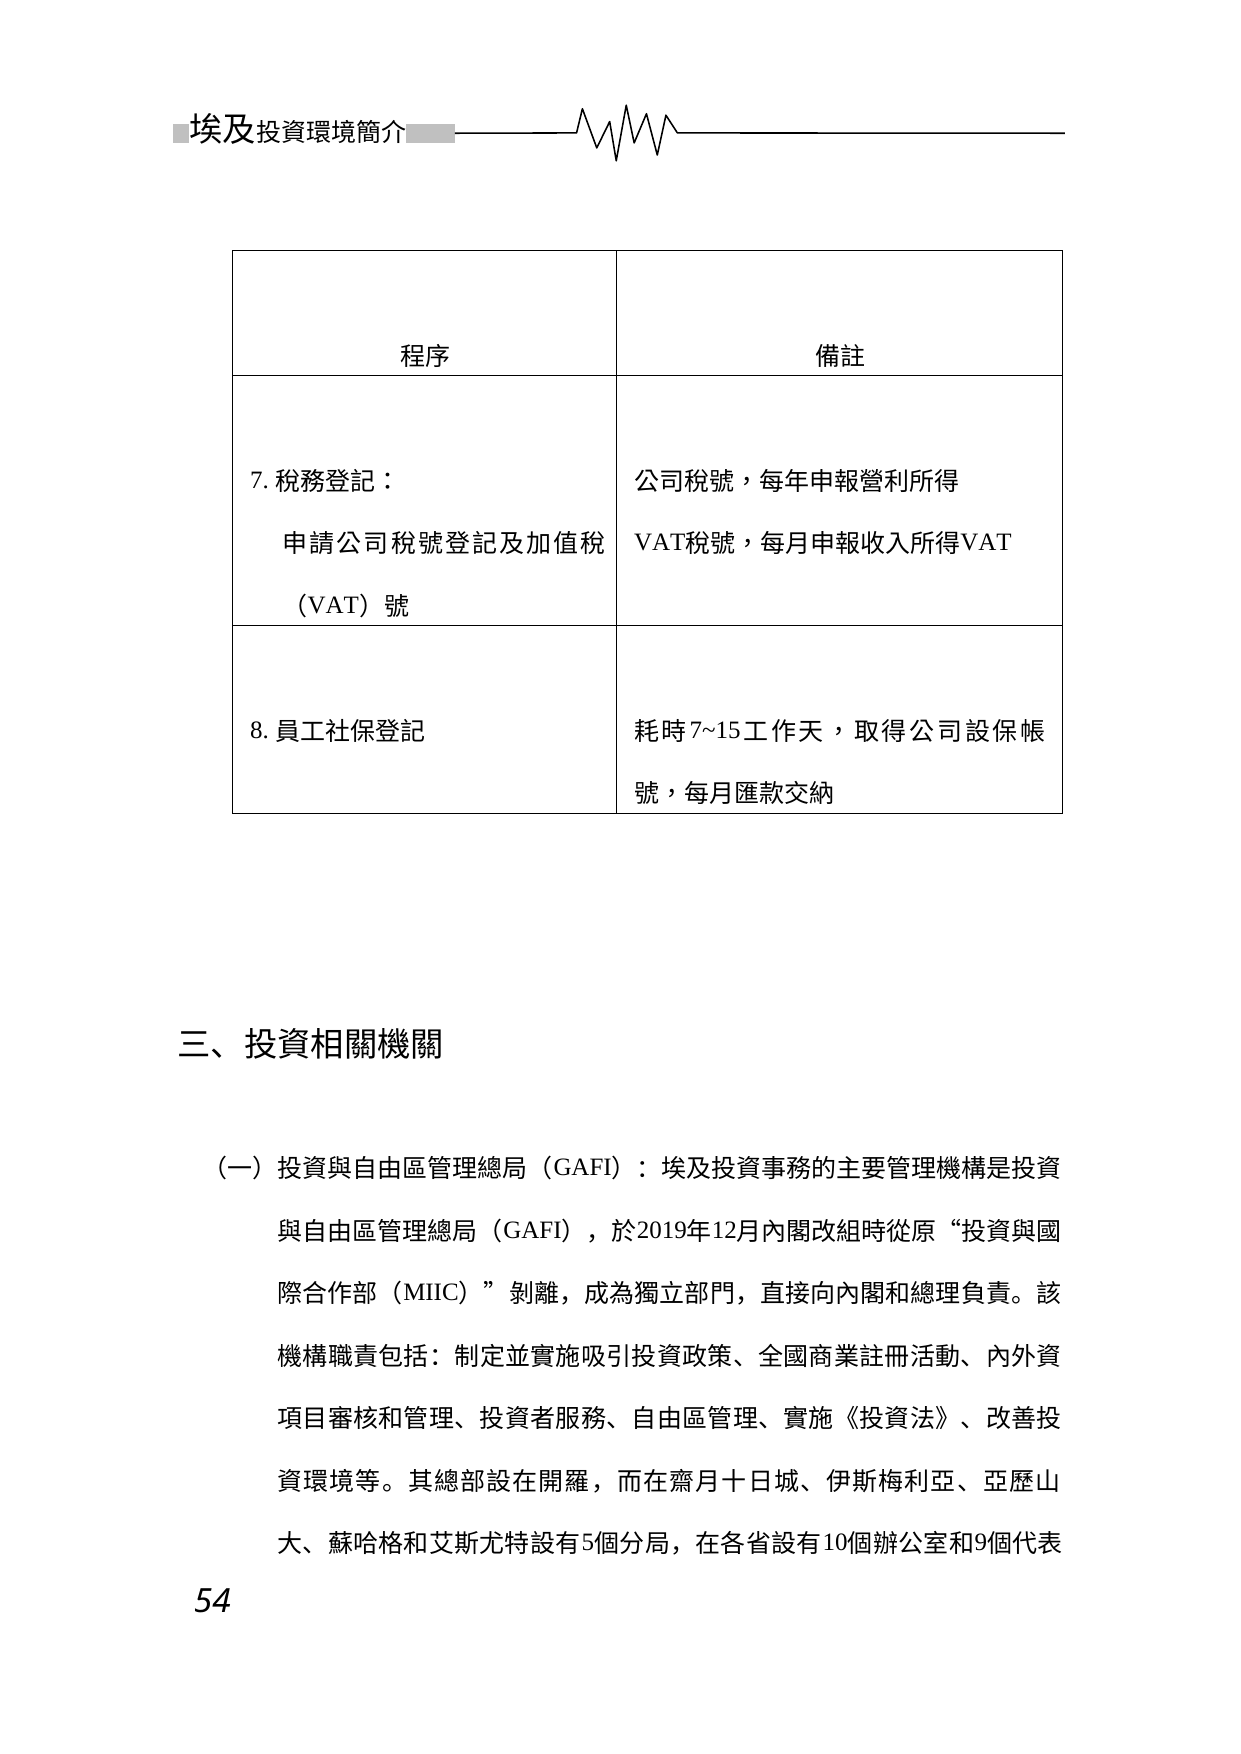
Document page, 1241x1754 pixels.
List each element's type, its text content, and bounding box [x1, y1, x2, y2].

table_header 程序 [233, 251, 616, 375]
table_cell 耗時7~15工作天，取得公司設保帳號，每月匯款交納 [617, 626, 1062, 813]
text （一）投資與自由區管理總局（GAFI）：埃及投資事務的主要管理機構是投資與自由區管理總局（GAFI），於2019年12月內閣改組時從原“投資與國際合作部（MIIC）”剝離，成為獨立部門，直接向內閣和總理負責。該機構職責包括：制定並實施吸引投資政策、全國商業註冊活動、內外資項目審核和管理、投資者服務、自由區管理、實施《投資法》、改善投資環境等。其總部設在開羅，而在齋月十日城、伊斯梅利亞、亞歷山大、蘇哈格和艾斯尤特設有5個分局，在各省設有10個辦公室和9個代表 [202, 1125, 1063, 1563]
table_cell 公司稅號，每年申報營利所得 VAT稅號，每月申報收入所得VAT [617, 376, 1062, 625]
table_header 備註 [617, 251, 1062, 375]
table_cell 7. 稅務登記： 申請公司稅號登記及加值稅（VAT）號 [233, 376, 616, 625]
text 三、投資相關機關 [177, 1000, 1063, 1063]
table_cell 8. 員工社保登記 [233, 626, 616, 813]
